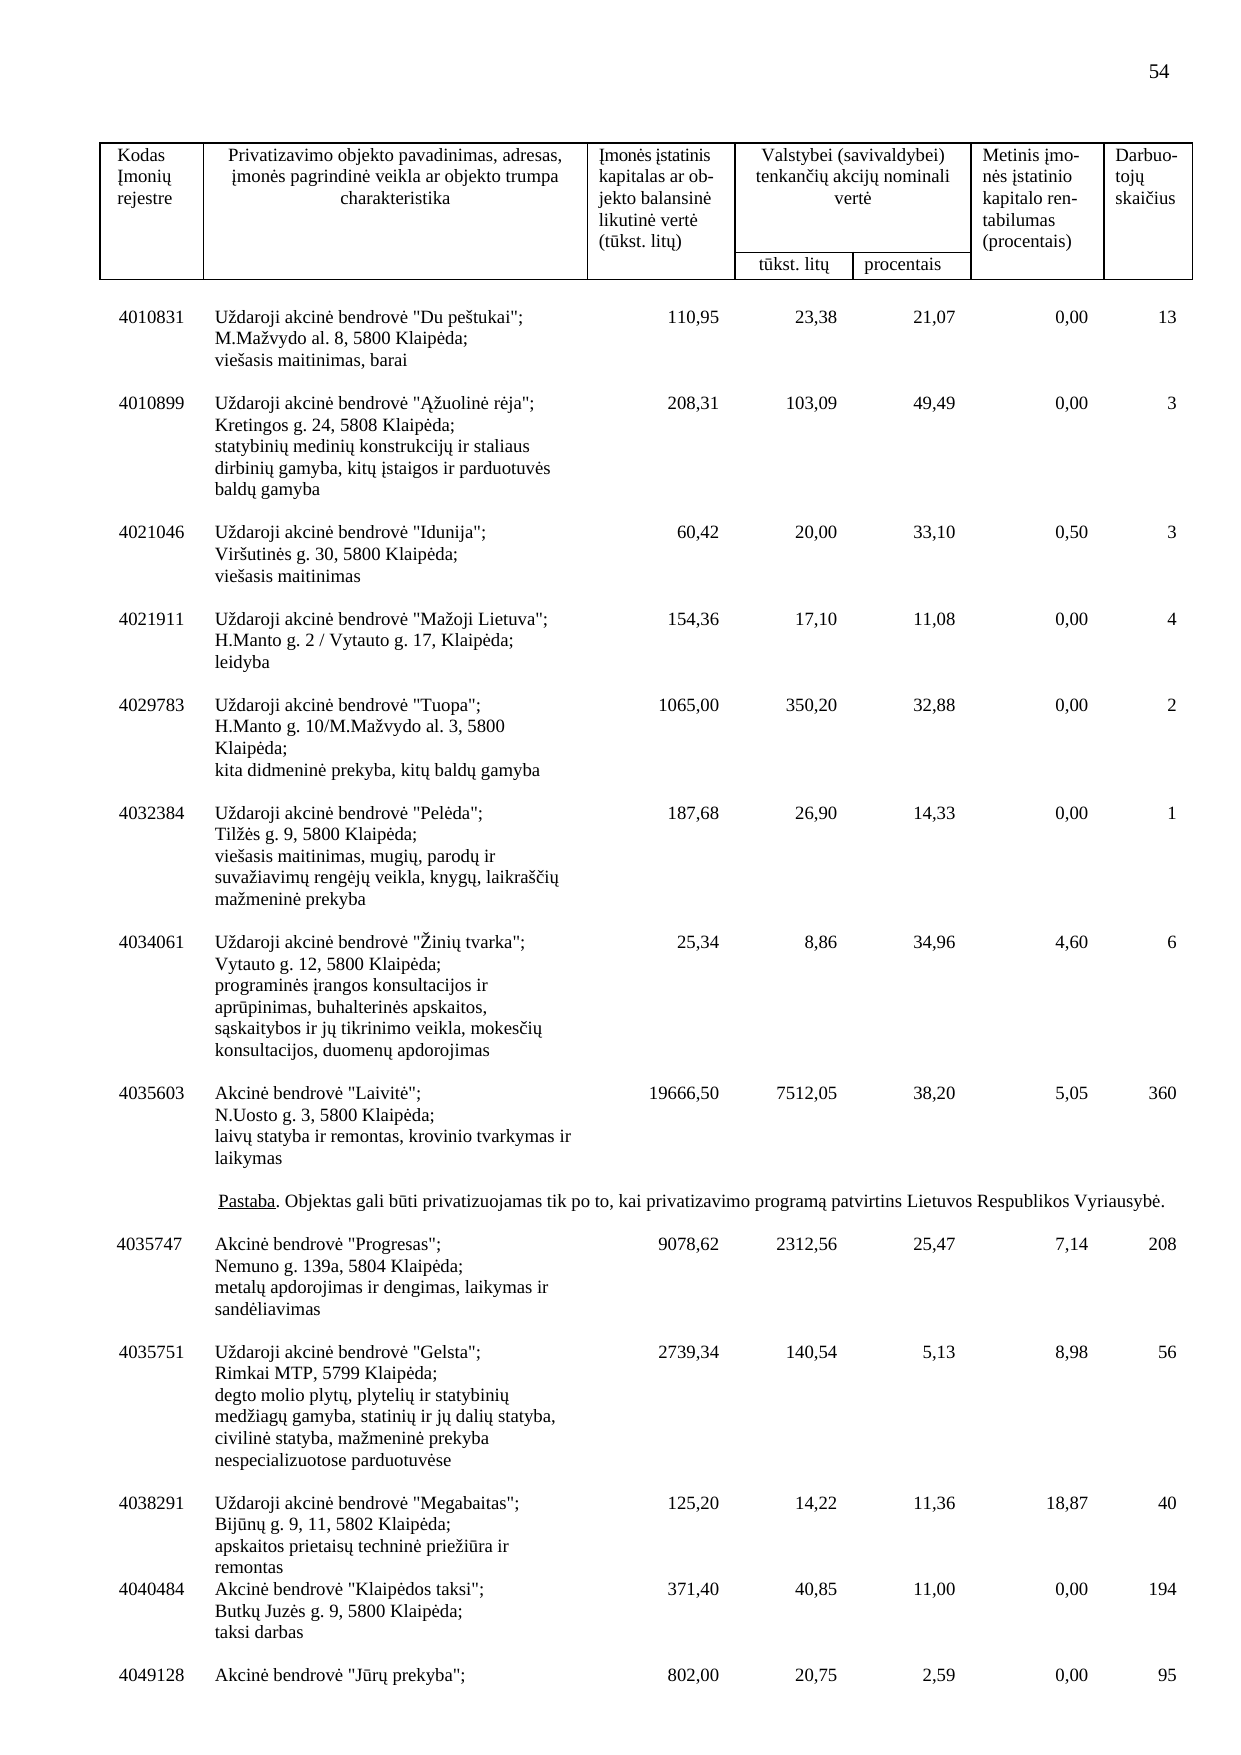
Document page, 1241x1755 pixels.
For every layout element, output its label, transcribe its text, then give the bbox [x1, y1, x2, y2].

table_cell 11,00 [853, 1578, 971, 1664]
table_cell 4038291 [100, 1492, 203, 1578]
table_cell 7,14 [971, 1233, 1104, 1341]
table_cell 17,10 [735, 608, 853, 694]
table_cell 11,08 [853, 608, 971, 694]
table_cell 208,31 [587, 392, 735, 521]
table_cell 8,98 [971, 1341, 1104, 1492]
table_cell 103,09 [735, 392, 853, 521]
table_cell 0,00 [971, 694, 1104, 802]
table_cell 56 [1104, 1341, 1192, 1492]
table_cell Uždaroji akcinė bendrovė "Du peštukai"; M.Mažvydo al. 8, 5800 Klaipėda; viešasis maitinimas, barai [203, 306, 587, 392]
table_cell 2 [1104, 694, 1192, 802]
table_cell 4029783 [100, 694, 203, 802]
table_cell 8,86 [735, 931, 853, 1082]
table_cell 125,20 [587, 1492, 735, 1578]
table_cell [735, 280, 853, 306]
table_cell 3 [1104, 392, 1192, 521]
table_cell 3 [1104, 521, 1192, 608]
table_cell [1105, 252, 1192, 279]
table_cell 4 [1104, 608, 1192, 694]
table_cell [203, 280, 587, 306]
table_cell 34,96 [853, 931, 971, 1082]
table_cell [972, 252, 1103, 279]
table_cell 19666,50 [587, 1082, 735, 1190]
table_cell 4021911 [100, 608, 203, 694]
table_cell 11,36 [853, 1492, 971, 1578]
table_cell [971, 280, 1104, 306]
table_cell 2739,34 [587, 1341, 735, 1492]
table_cell Uždaroji akcinė bendrovė "Idunija"; Viršutinės g. 30, 5800 Klaipėda; viešasis maitinimas [203, 521, 587, 608]
table_cell 1 [1104, 802, 1192, 931]
table_cell 371,40 [587, 1578, 735, 1664]
table_cell 110,95 [587, 306, 735, 392]
table_cell 4049128 [100, 1664, 203, 1686]
table_cell procentais [854, 253, 970, 279]
table_cell 350,20 [735, 694, 853, 802]
table_cell 4034061 [100, 931, 203, 1082]
table_cell 4,60 [971, 931, 1104, 1082]
table_cell 2312,56 [735, 1233, 853, 1341]
table_cell [204, 252, 587, 279]
table_cell 95 [1104, 1664, 1192, 1686]
table_cell 0,50 [971, 521, 1104, 608]
table_cell 25,34 [587, 931, 735, 1082]
table_cell Pastaba. Objektas gali būti privatizuojamas tik po to, kai privatizavimo programą patvirtins Lietuvos Respublikos Vyriausybė. [100, 1190, 1192, 1233]
table_header Valstybei (savivaldybei) tenkančių akcijų nominali vertė [736, 144, 970, 252]
table_cell 49,49 [853, 392, 971, 521]
table_cell [587, 280, 735, 306]
table_cell 33,10 [853, 521, 971, 608]
table_cell 14,22 [735, 1492, 853, 1578]
table_header Įmonės įstatinis kapitalas ar ob-jekto balansinė likutinė vertė (tūkst. litų) [588, 144, 734, 252]
table_cell Uždaroji akcinė bendrovė "Pelėda"; Tilžės g. 9, 5800 Klaipėda; viešasis maitinimas, mugių, parodų ir suvažiavimų rengėjų veikla, knygų, laikraščių mažmeninė prekyba [203, 802, 587, 931]
table_cell 4010831 [100, 306, 203, 392]
table_cell 21,07 [853, 306, 971, 392]
table_cell 26,90 [735, 802, 853, 931]
table_cell 4010899 [100, 392, 203, 521]
table_cell 38,20 [853, 1082, 971, 1190]
table_cell 23,38 [735, 306, 853, 392]
table_cell 0,00 [971, 392, 1104, 521]
table_cell [1104, 280, 1192, 306]
table_cell 18,87 [971, 1492, 1104, 1578]
table_cell 0,00 [971, 1578, 1104, 1664]
table_cell Akcinė bendrovė "Progresas"; Nemuno g. 139a, 5804 Klaipėda; metalų apdorojimas ir dengimas, laikymas ir sandėliavimas [203, 1233, 587, 1341]
table_cell 32,88 [853, 694, 971, 802]
table_cell [588, 252, 734, 279]
table_cell 6 [1104, 931, 1192, 1082]
table_cell 5,05 [971, 1082, 1104, 1190]
table_cell 4040484 [100, 1578, 203, 1664]
table_cell Uždaroji akcinė bendrovė "Žinių tvarka"; Vytauto g. 12, 5800 Klaipėda; programinės įrangos konsultacijos ir aprūpinimas, buhalterinės apskaitos, sąskaitybos ir jų tikrinimo veikla, mokesčių konsultacijos, duomenų apdorojimas [203, 931, 587, 1082]
table_cell 140,54 [735, 1341, 853, 1492]
table_cell 0,00 [971, 306, 1104, 392]
table_cell 5,13 [853, 1341, 971, 1492]
table_cell 0,00 [971, 802, 1104, 931]
table_cell Uždaroji akcinė bendrovė "Mažoji Lietuva"; H.Manto g. 2 / Vytauto g. 17, Klaipėda; leidyba [203, 608, 587, 694]
table_header Kodas Įmonių rejestre [101, 144, 203, 252]
table_cell 40,85 [735, 1578, 853, 1664]
table_cell Akcinė bendrovė "Klaipėdos taksi"; Butkų Juzės g. 9, 5800 Klaipėda; taksi darbas [203, 1578, 587, 1664]
table_header Metinis įmo-nės įstatinio kapitalo ren-tabilumas (procentais) [972, 144, 1103, 252]
table_cell 20,75 [735, 1664, 853, 1686]
table_cell 0,00 [971, 608, 1104, 694]
table_cell 7512,05 [735, 1082, 853, 1190]
table_cell tūkst. litų [736, 253, 852, 279]
table_cell 187,68 [587, 802, 735, 931]
table_cell Uždaroji akcinė bendrovė "Tuopa"; H.Manto g. 10/M.Mažvydo al. 3, 5800 Klaipėda; kita didmeninė prekyba, kitų baldų gamyba [203, 694, 587, 802]
table_cell 360 [1104, 1082, 1192, 1190]
table_cell 4035747 [100, 1233, 203, 1341]
table_cell 4032384 [100, 802, 203, 931]
table_cell Akcinė bendrovė "Jūrų prekyba"; [203, 1664, 587, 1686]
table_cell [100, 280, 203, 306]
table_cell 9078,62 [587, 1233, 735, 1341]
table_cell Uždaroji akcinė bendrovė "Ąžuolinė rėja"; Kretingos g. 24, 5808 Klaipėda; statybinių medinių konstrukcijų ir staliaus dirbinių gamyba, kitų įstaigos ir parduotuvės baldų gamyba [203, 392, 587, 521]
table_cell 13 [1104, 306, 1192, 392]
table_cell 0,00 [971, 1664, 1104, 1686]
table_cell [101, 252, 203, 279]
table_cell 194 [1104, 1578, 1192, 1664]
table_cell [853, 280, 971, 306]
table_cell 25,47 [853, 1233, 971, 1341]
table_header Privatizavimo objekto pavadinimas, adresas, įmonės pagrindinė veikla ar objekto trumpa charakteristika [204, 144, 587, 252]
table_cell 20,00 [735, 521, 853, 608]
table_cell 154,36 [587, 608, 735, 694]
table_cell 4035751 [100, 1341, 203, 1492]
table_cell 14,33 [853, 802, 971, 931]
table_cell Akcinė bendrovė "Laivitė"; N.Uosto g. 3, 5800 Klaipėda; laivų statyba ir remontas, krovinio tvarkymas ir laikymas [203, 1082, 587, 1190]
table_cell 208 [1104, 1233, 1192, 1341]
table_cell 4035603 [100, 1082, 203, 1190]
table_cell 1065,00 [587, 694, 735, 802]
table_cell 802,00 [587, 1664, 735, 1686]
table_cell 60,42 [587, 521, 735, 608]
table_cell 4021046 [100, 521, 203, 608]
table_cell Uždaroji akcinė bendrovė "Megabaitas"; Bijūnų g. 9, 11, 5802 Klaipėda; apskaitos prietaisų techninė priežiūra ir remontas [203, 1492, 587, 1578]
table_cell 2,59 [853, 1664, 971, 1686]
table_cell Uždaroji akcinė bendrovė "Gelsta"; Rimkai MTP, 5799 Klaipėda; degto molio plytų, plytelių ir statybinių medžiagų gamyba, statinių ir jų dalių statyba, civilinė statyba, mažmeninė prekyba nespecializuotose parduotuvėse [203, 1341, 587, 1492]
table_cell 40 [1104, 1492, 1192, 1578]
table_header Darbuo-tojų skaičius [1105, 144, 1192, 252]
